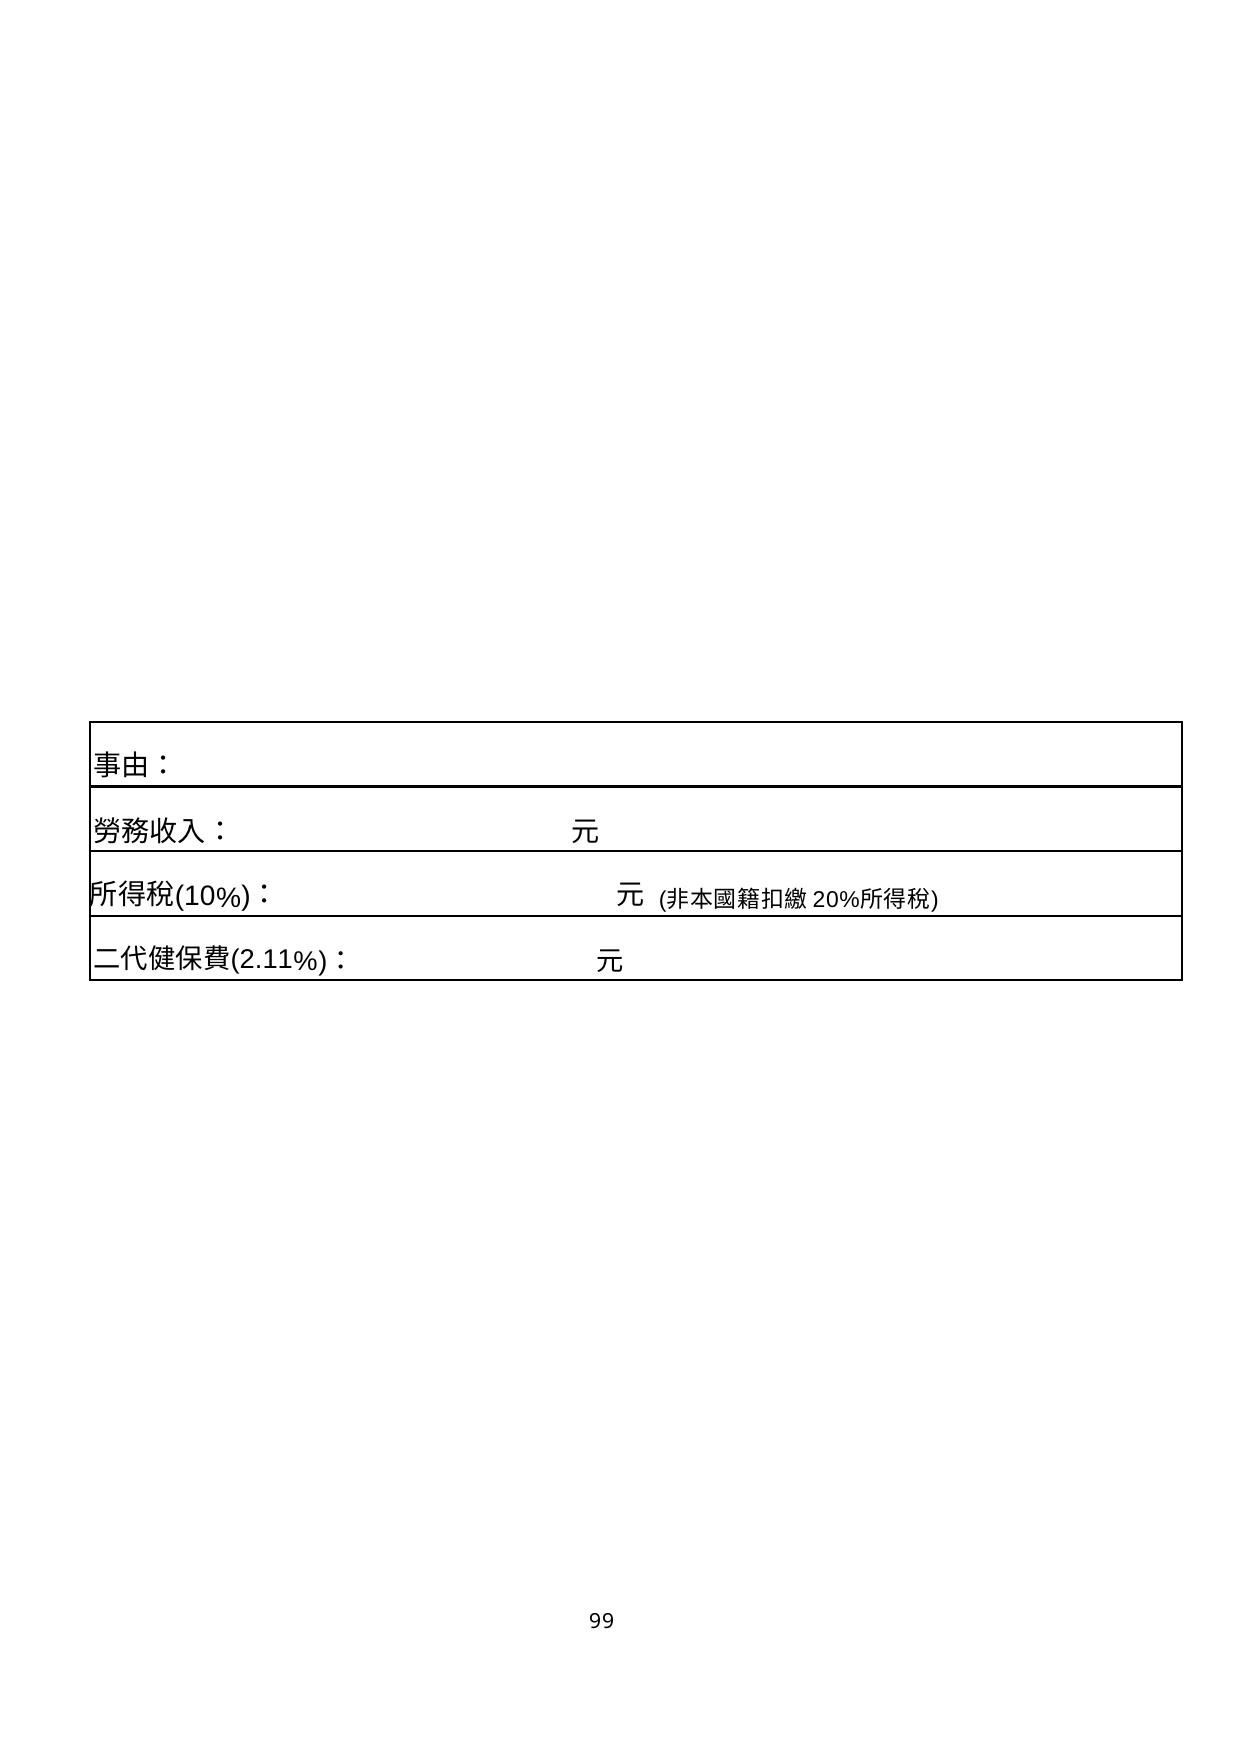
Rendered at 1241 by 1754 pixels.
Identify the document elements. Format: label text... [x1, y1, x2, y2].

table_cell 事由： [91, 723, 1181, 785]
table_cell 所得稅(10%)： 元 (非本國籍扣繳20%所得稅) [91, 852, 1181, 914]
table_cell 勞務收入： 元 [91, 788, 1181, 850]
table_cell 二代健保費(2.11%)： 元 [91, 917, 1181, 979]
